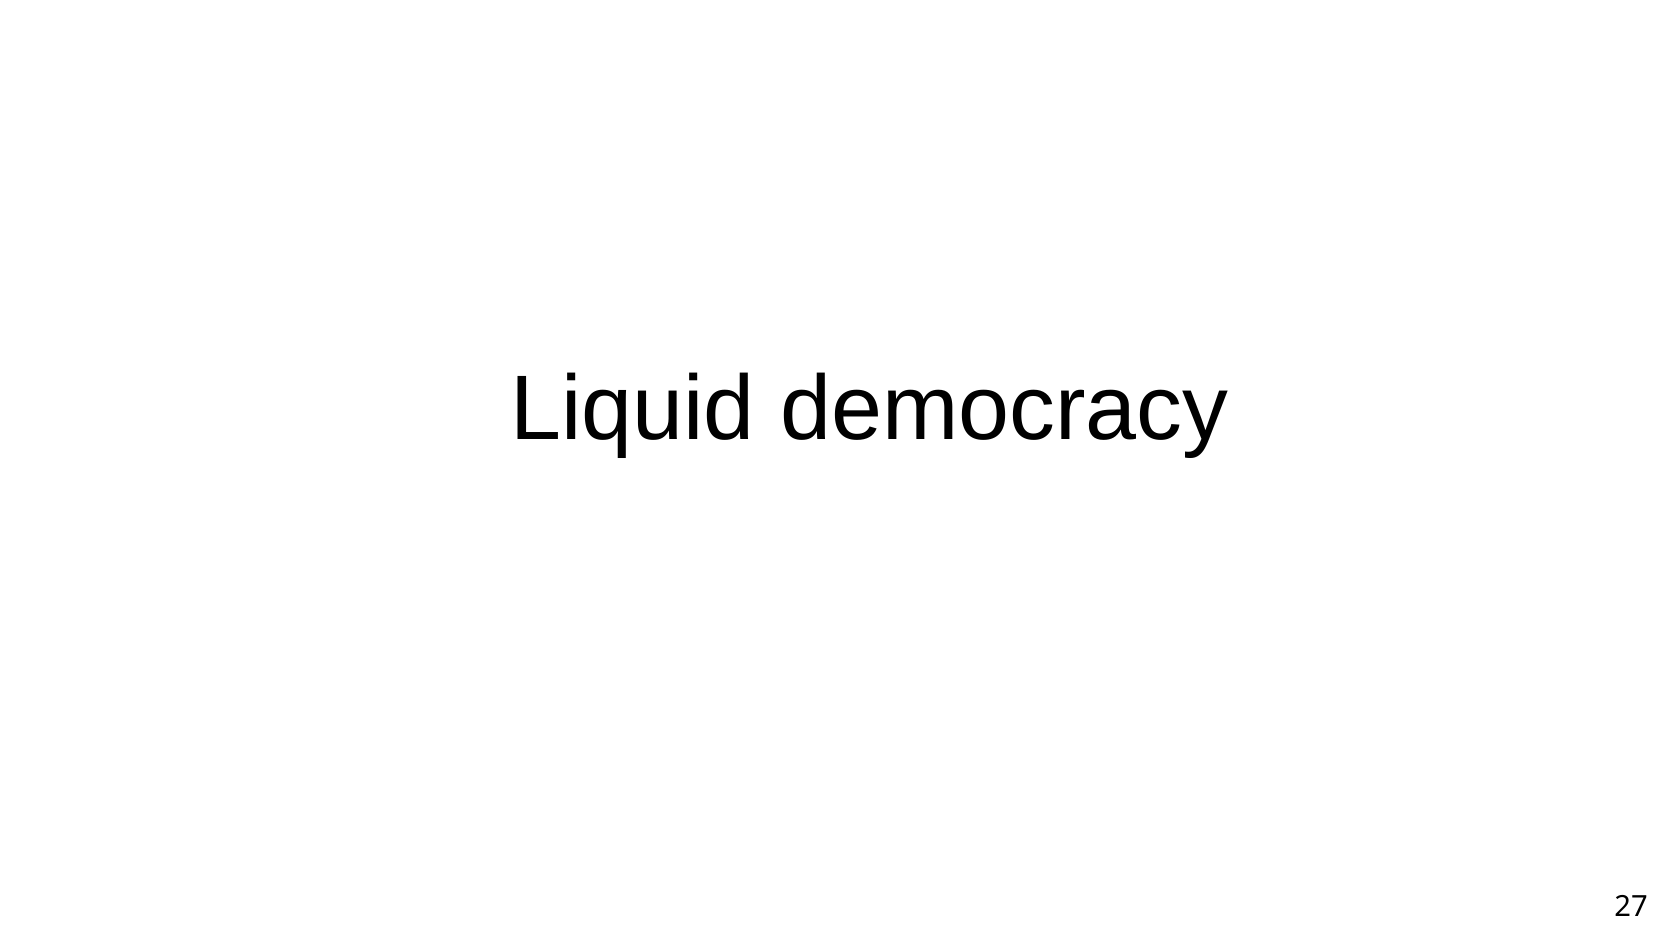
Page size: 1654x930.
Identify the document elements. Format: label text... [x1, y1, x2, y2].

title Liquid democracy [179, 330, 1561, 486]
